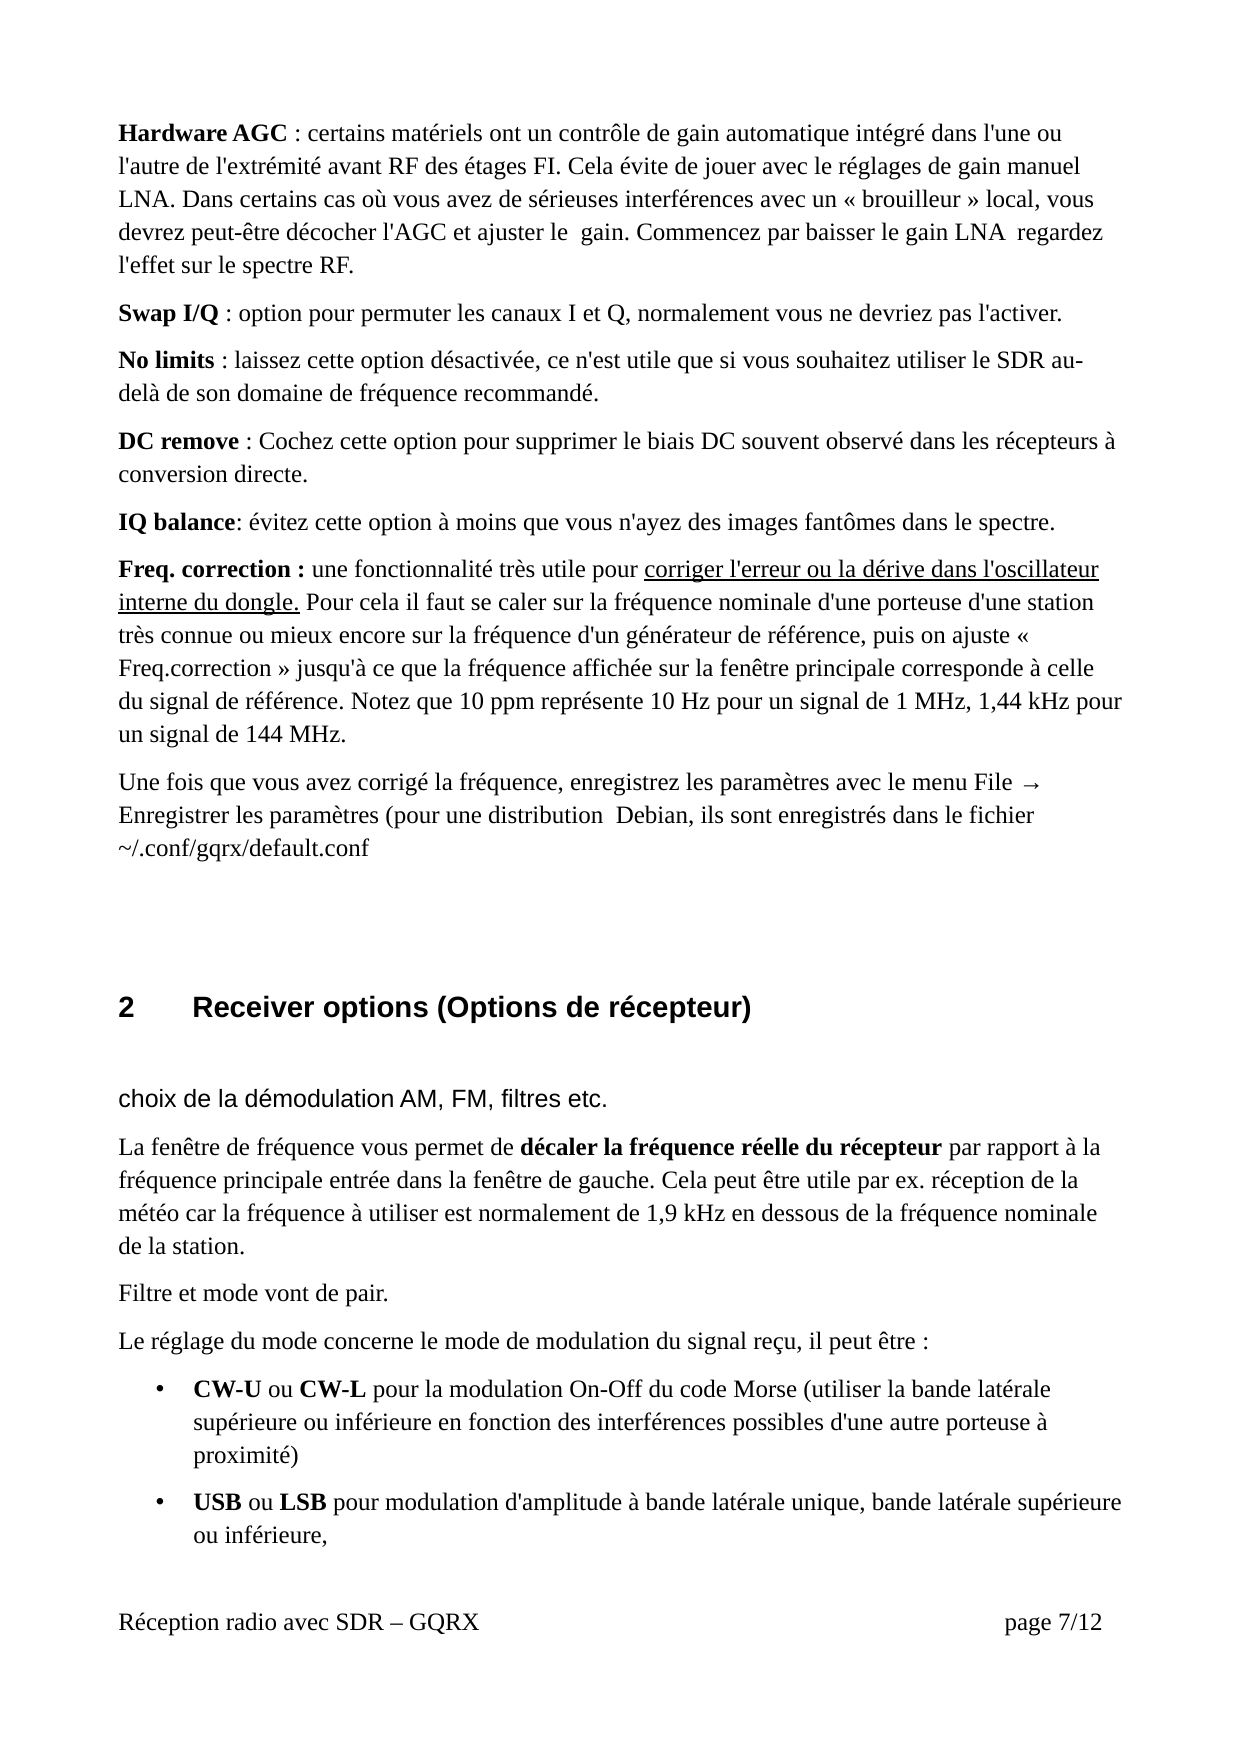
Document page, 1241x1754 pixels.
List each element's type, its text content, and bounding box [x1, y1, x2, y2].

text Le réglage du mode concerne le mode de modulation du signal reçu, il peut être : [118, 1326, 1122, 1355]
text Swap I/Q : option pour permuter les canaux I et Q, normalement vous ne devriez pas l'activer. [118, 298, 1122, 327]
subtitle Receiver options (Options de récepteur) [118, 990, 1122, 1024]
text Une fois que vous avez corrigé la fréquence, enregistrez les paramètres avec le menu File → Enregistrer les paramètres (pour une distribution Debian, ils sont enregistrés dans le fichier ~/.conf/gqrx/default.conf [118, 767, 1122, 862]
list CW-U ou CW-L pour la modulation On-Off du code Morse (utiliser la bande latérale supérieure ou inférieure en fonction des interférences possibles d'une autre porteuse à proximité) [156, 1374, 1122, 1468]
text IQ balance: évitez cette option à moins que vous n'ayez des images fantômes dans le spectre. [118, 507, 1122, 535]
text Filtre et mode vont de pair. [118, 1278, 1122, 1307]
text La fenêtre de fréquence vous permet de décaler la fréquence réelle du récepteur par rapport à la fréquence principale entrée dans la fenêtre de gauche. Cela peut être utile par ex. réception de la météo car la fréquence à utiliser est normalement de 1,9 kHz en dessous de la fréquence nominale de la station. [118, 1132, 1122, 1260]
text DC remove : Cochez cette option pour supprimer le biais DC souvent observé dans les récepteurs à conversion directe. [118, 426, 1122, 488]
text choix de la démodulation AM, FM, filtres etc. [118, 1084, 1122, 1113]
list USB ou LSB pour modulation d'amplitude à bande latérale unique, bande latérale supérieure ou inférieure, [156, 1487, 1122, 1549]
text Hardware AGC : certains matériels ont un contrôle de gain automatique intégré dans l'une ou l'autre de l'extrémité avant RF des étages FI. Cela évite de jouer avec le réglages de gain manuel LNA. Dans certains cas où vous avez de sérieuses interférences avec un « brouilleur » local, vous devrez peut-être décocher l'AGC et ajuster le gain. Commencez par baisser le gain LNA regardez l'effet sur le spectre RF. [118, 118, 1122, 279]
text No limits : laissez cette option désactivée, ce n'est utile que si vous souhaitez utiliser le SDR au-delà de son domaine de fréquence recommandé. [118, 345, 1122, 407]
text Freq. correction : une fonctionnalité très utile pour corriger l'erreur ou la dérive dans l'oscillateur interne du dongle. Pour cela il faut se caler sur la fréquence nominale d'une porteuse d'une station très connue ou mieux encore sur la fréquence d'un générateur de référence, puis on ajuste « Freq.correction » jusqu'à ce que la fréquence affichée sur la fenêtre principale corresponde à celle du signal de référence. Notez que 10 ppm représente 10 Hz pour un signal de 1 MHz, 1,44 kHz pour un signal de 144 MHz. [118, 554, 1122, 748]
